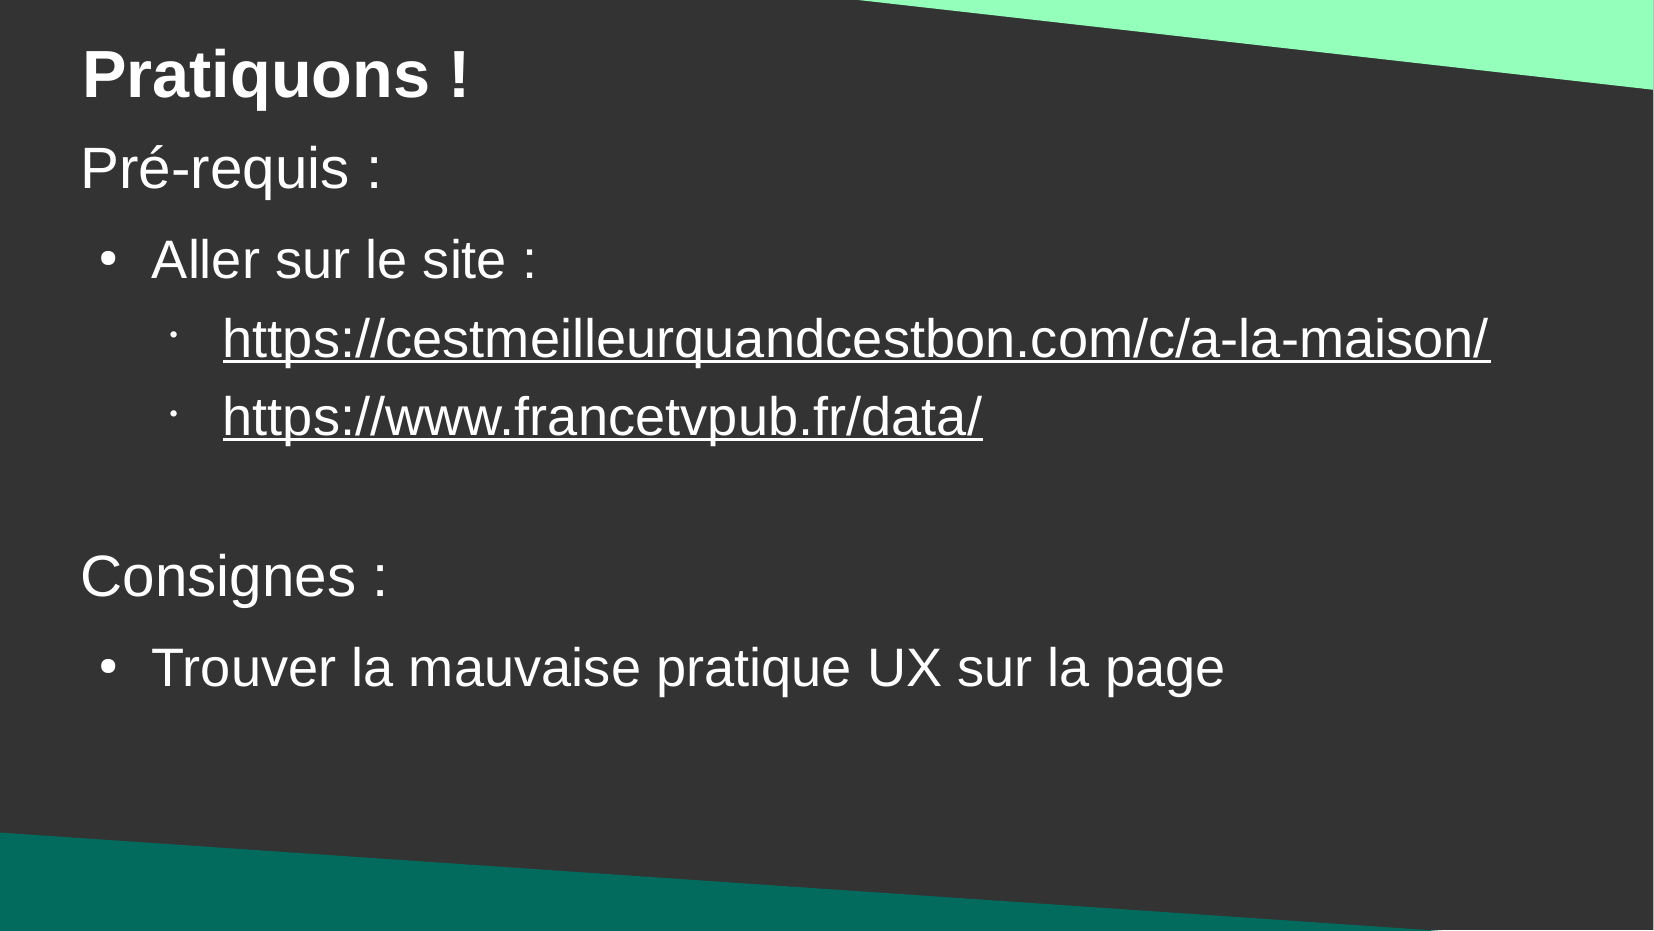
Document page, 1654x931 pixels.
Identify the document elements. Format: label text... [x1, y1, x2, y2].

text_box [858, 0, 1654, 90]
list Pré-requis : Aller sur le site : https://cestmeilleurquandcestbon.com/c/a-la-maison/ https://www.francetvpub.fr/data/ [80, 135, 1620, 485]
title Pratiquons ! [82, 37, 1571, 114]
list Consignes : Trouver la mauvaise pratique UX sur la page [80, 543, 1620, 721]
